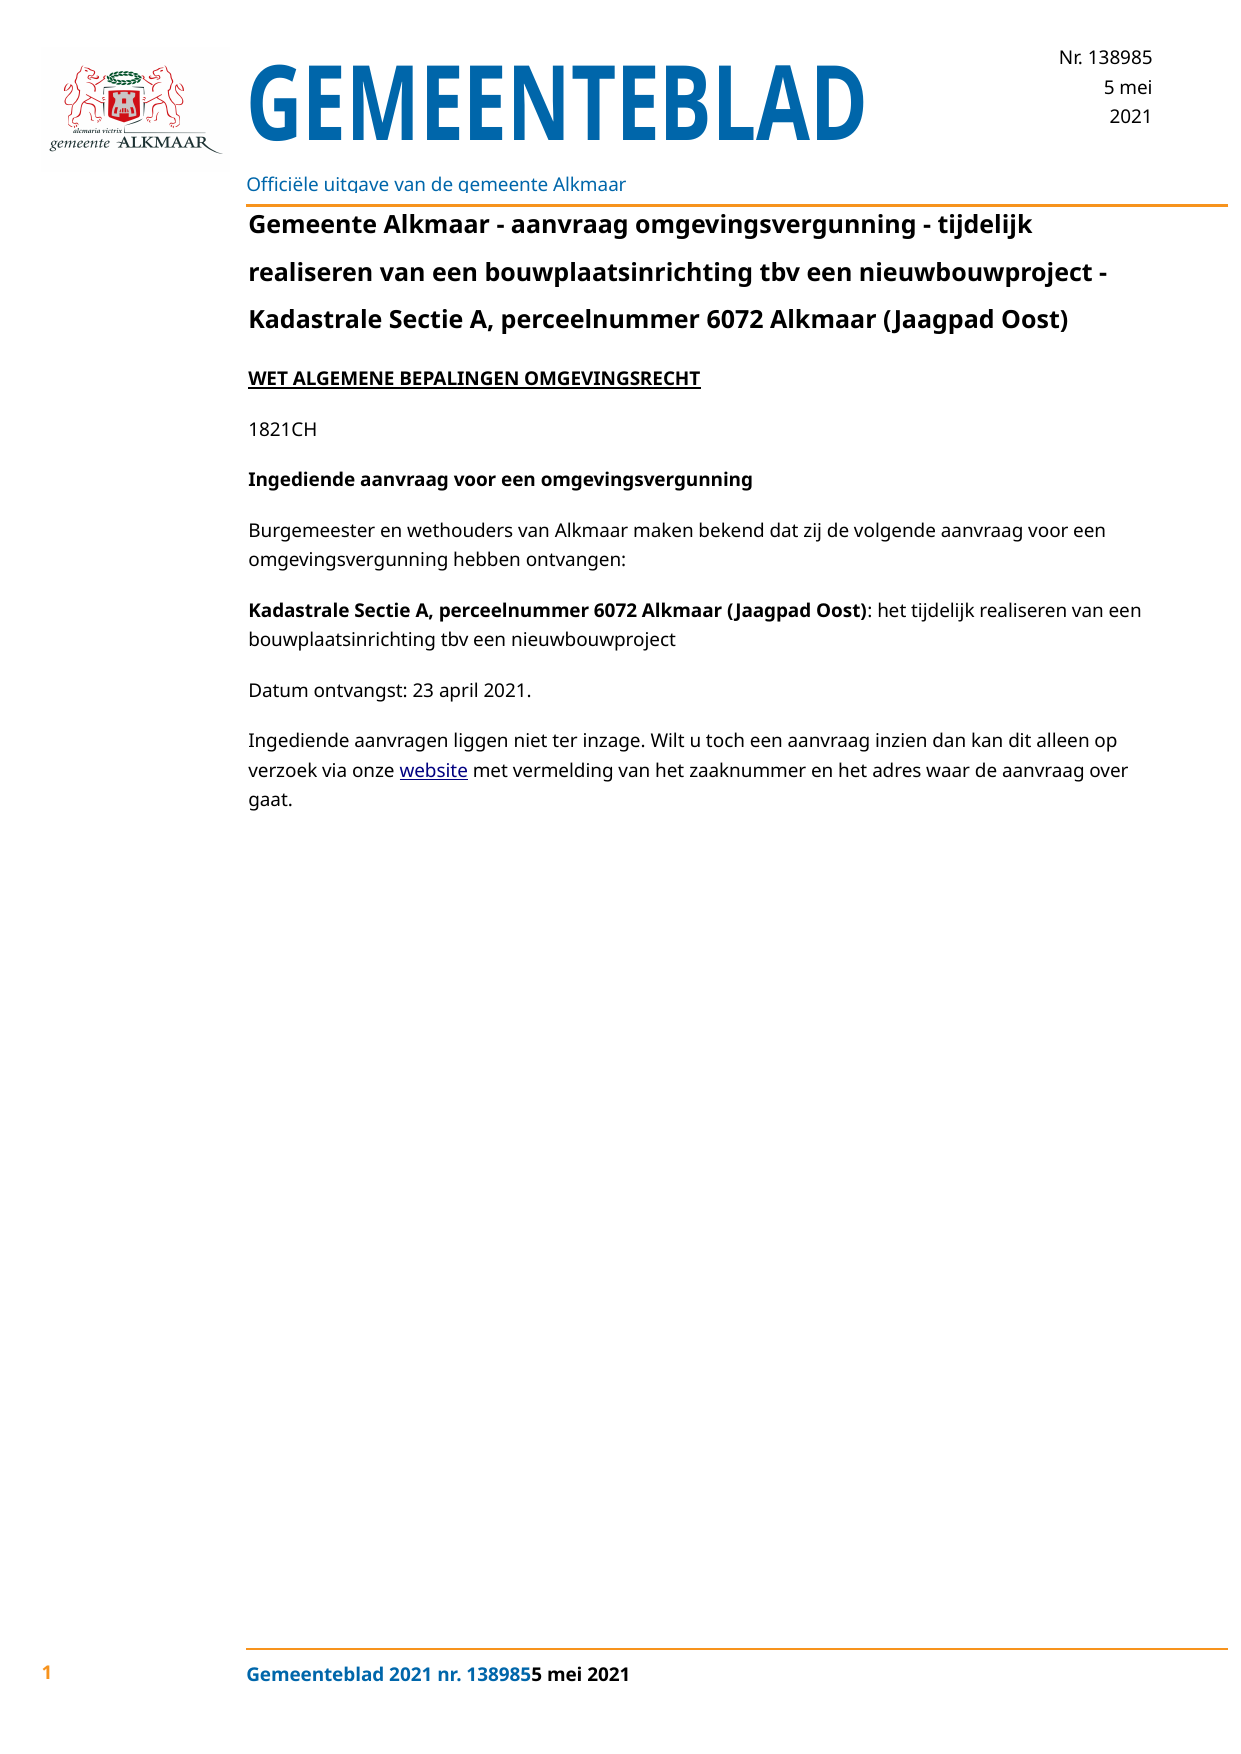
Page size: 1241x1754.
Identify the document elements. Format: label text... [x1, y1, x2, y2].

text Datum ontvangst: 23 april 2021. [248, 677, 1152, 702]
text Burgemeester en wethouders van Alkmaar maken bekend dat zij de volgende aanvraag voor een omgevingsvergunning hebben ontvangen: [248, 517, 1152, 572]
text Ingediende aanvragen liggen niet ter inzage. Wilt u toch een aanvraag inzien dan kan dit alleen op verzoek via onze website met vermelding van het zaaknummer en het adres waar de aanvraag over gaat. [248, 727, 1152, 812]
text 1821CH [248, 416, 1152, 442]
text Gemeente Alkmaar - aanvraag omgevingsvergunning - tijdelijk realiseren van een bouwplaatsinrichting tbv een nieuwbouwproject - Kadastrale Sectie A, perceelnummer 6072 Alkmaar (Jaagpad Oost) [248, 207, 1152, 336]
text Ingediende aanvraag voor een omgevingsvergunning [248, 466, 1152, 492]
text WET ALGEMENE BEPALINGEN OMGEVINGSRECHT [248, 366, 1152, 391]
text Kadastrale Sectie A, perceelnummer 6072 Alkmaar (Jaagpad Oost): het tijdelijk realiseren van een bouwplaatsinrichting tbv een nieuwbouwproject [248, 597, 1152, 652]
picture [41, 47, 231, 172]
